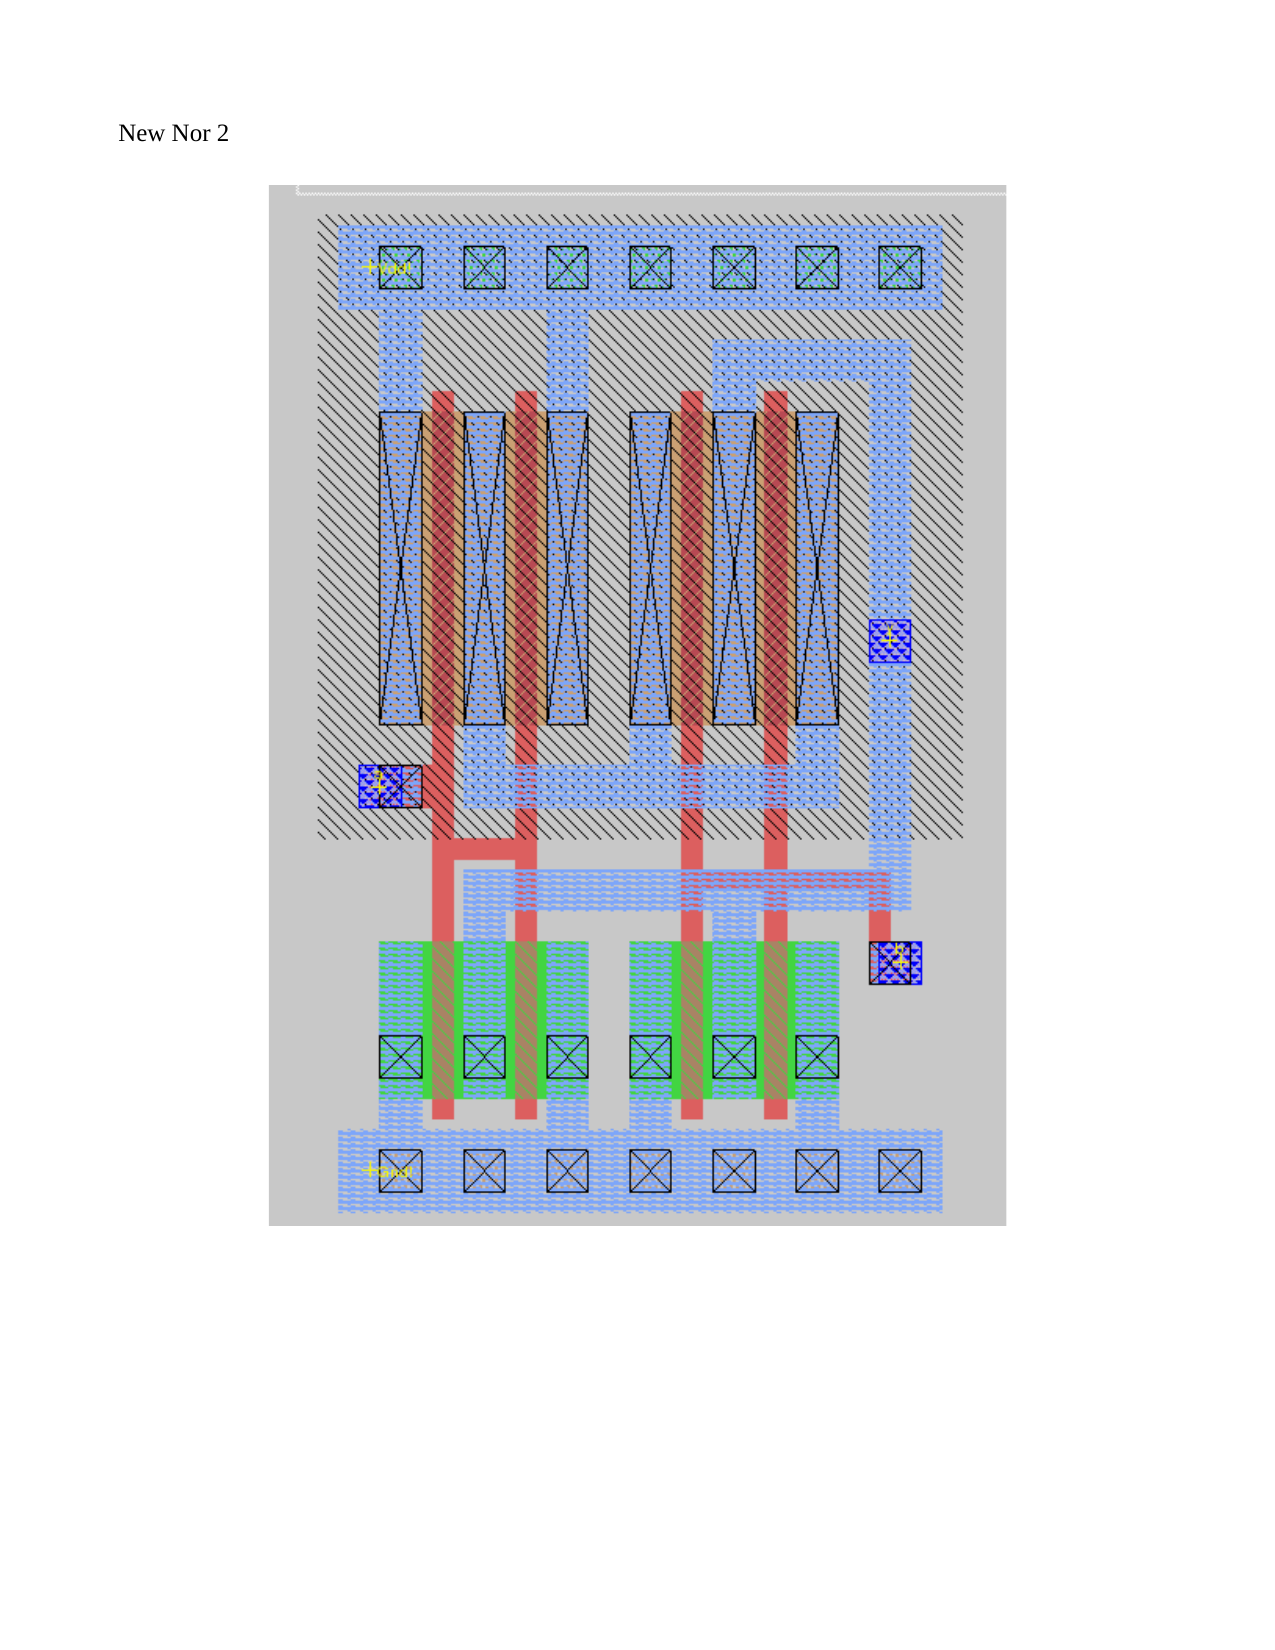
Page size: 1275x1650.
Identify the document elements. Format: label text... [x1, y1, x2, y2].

picture [268, 185, 1007, 1226]
text New Nor 2 [118, 118, 1157, 147]
